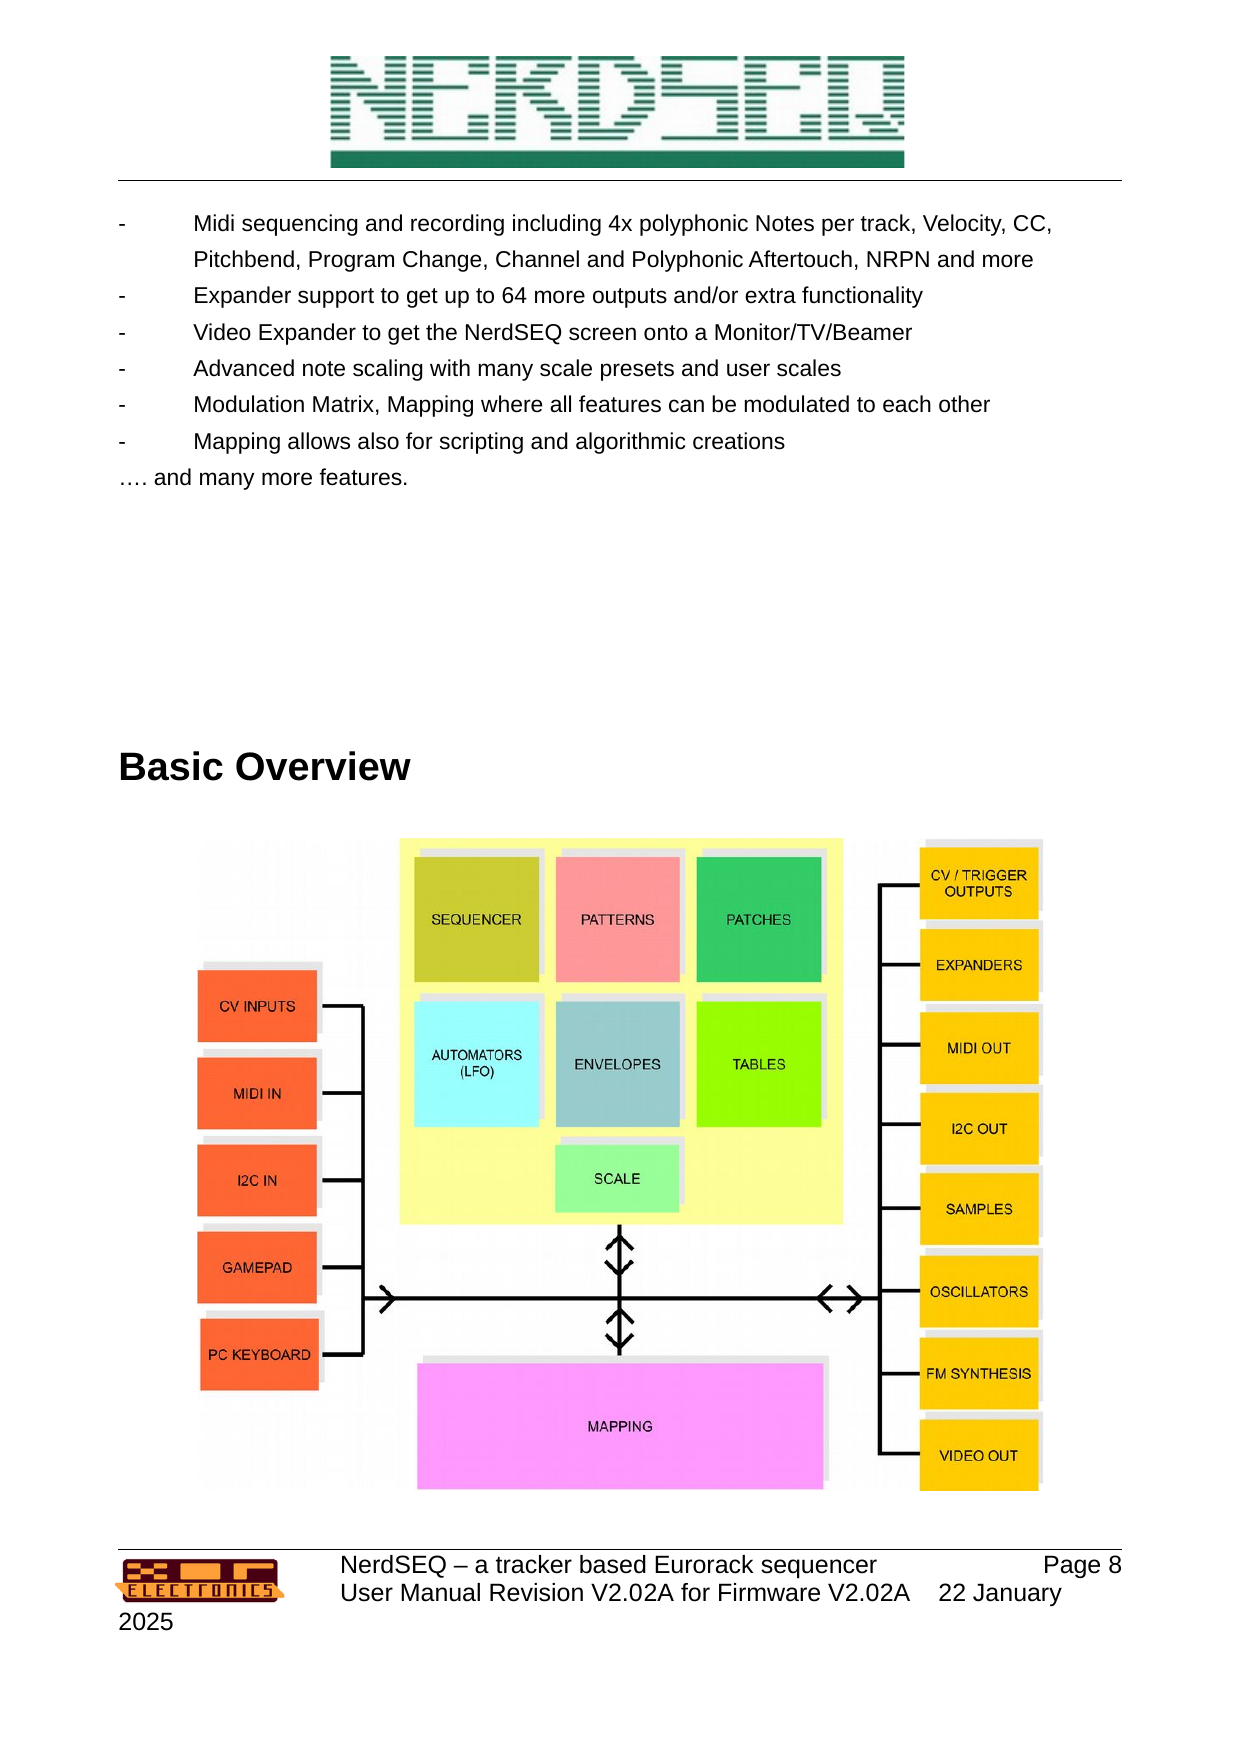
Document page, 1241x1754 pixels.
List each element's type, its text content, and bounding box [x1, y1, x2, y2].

text - Video Expander to get the NerdSEQ screen onto a Monitor/TV/Beamer [118, 319, 1122, 345]
picture [330, 56, 905, 168]
subtitle Basic Overview [118, 743, 1122, 789]
text - Mapping allows also for scripting and algorithmic creations [118, 428, 1122, 454]
text - Advanced note scaling with many scale presets and user scales [118, 355, 1122, 381]
picture [197, 838, 1044, 1491]
text - Modulation Matrix, Mapping where all features can be modulated to each other [118, 391, 1122, 418]
text - Expander support to get up to 64 more outputs and/or extra functionality [118, 282, 1122, 309]
text …. and many more features. [118, 464, 1122, 490]
text - Midi sequencing and recording including 4x polyphonic Notes per track, Velocity, CC, Pitchbend, Program Change, Channel and Polyphonic Aftertouch, NRPN and more [118, 209, 1122, 272]
picture [115, 1555, 285, 1605]
